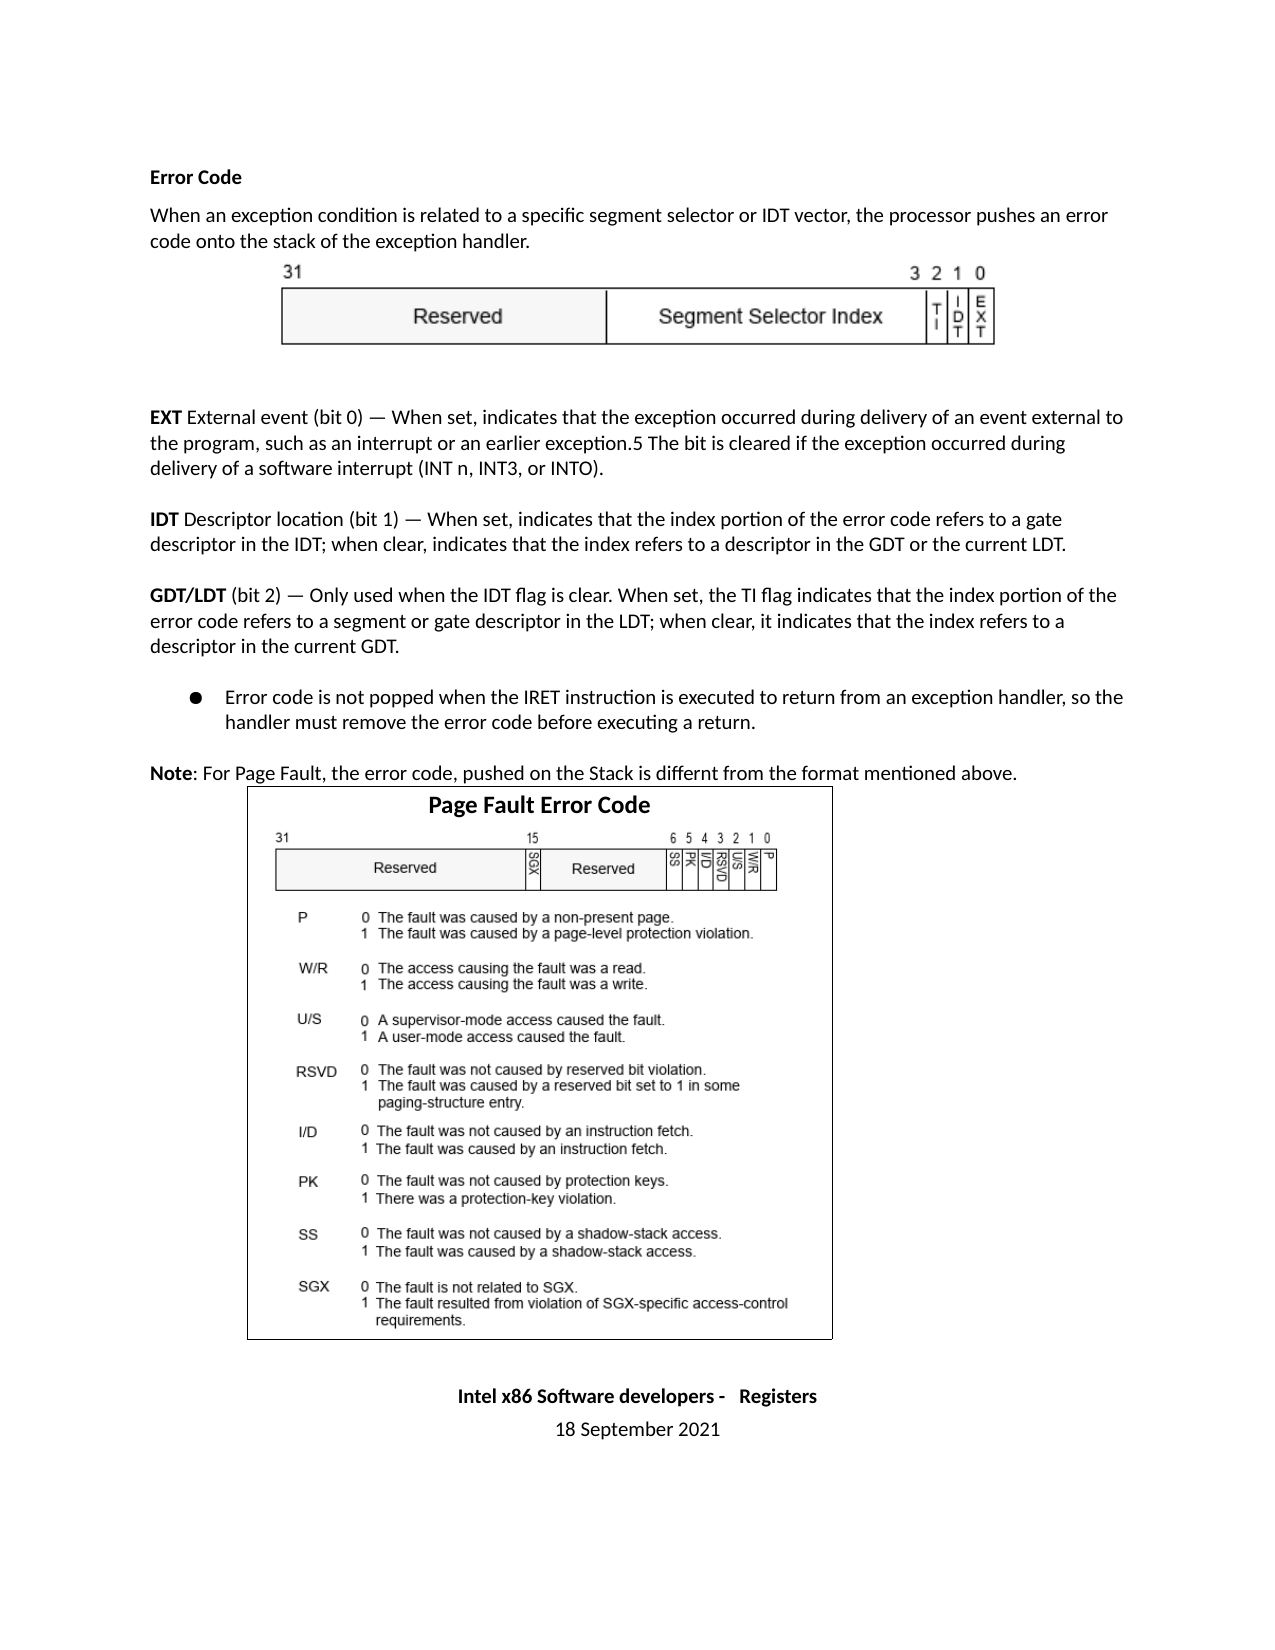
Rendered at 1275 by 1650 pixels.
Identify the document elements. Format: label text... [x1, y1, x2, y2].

list Error code is not popped when the IRET instruction is executed to return from an exception handler, so the handler must remove the error code before executing a return. [187, 684, 1125, 735]
subtitle Error Code [150, 164, 1125, 190]
text EXT External event (bit 0) — When set, indicates that the exception occurred during delivery of an event external to the program, such as an interrupt or an earlier exception.5 The bit is cleared if the exception occurred during delivery of a software interrupt (INT n, INT3, or INTO). [150, 404, 1125, 481]
subtitle Intel x86 Software developers - Registers [150, 1384, 1125, 1409]
picture [250, 819, 829, 1337]
text GDT/LDT (bit 2) — Only used when the IDT flag is clear. When set, the TI flag indicates that the index portion of the error code refers to a segment or gate descriptor in the LDT; when clear, it indicates that the index refers to a descriptor in the current GDT. [150, 582, 1125, 659]
text 18 September 2021 [150, 1416, 1125, 1441]
text When an exception condition is related to a specific segment selector or IDT vector, the processor pushes an error code onto the stack of the exception handler. [150, 202, 1125, 253]
text Note: For Page Fault, the error code, pushed on the Stack is differnt from the format mentioned above. [150, 760, 1125, 786]
picture [271, 253, 1004, 354]
text IDT Descriptor location (bit 1) — When set, indicates that the index portion of the error code refers to a gate descriptor in the IDT; when clear, indicates that the index refers to a descriptor in the GDT or the current LDT. [150, 506, 1125, 557]
text Page Fault Error Code [250, 789, 829, 819]
